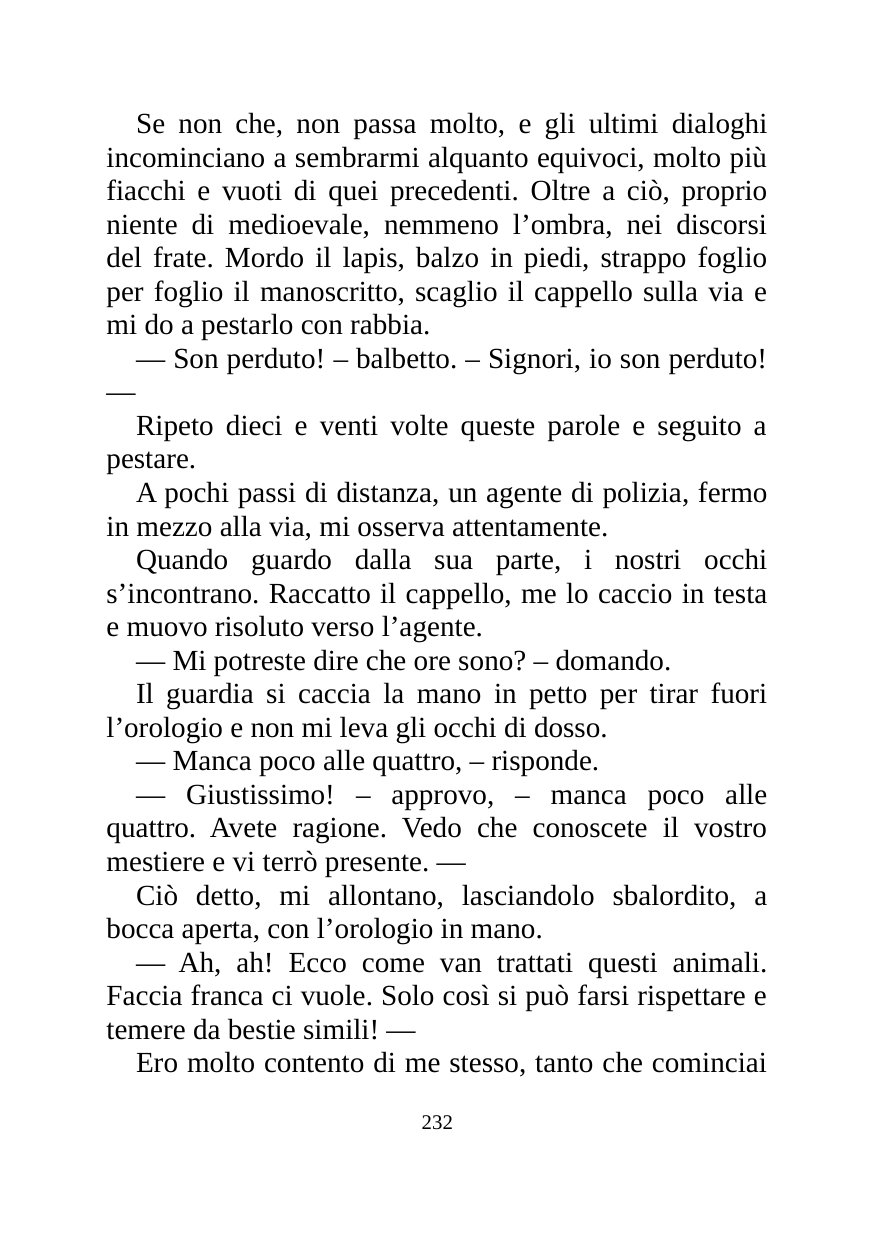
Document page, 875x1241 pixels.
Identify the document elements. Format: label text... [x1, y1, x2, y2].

text A pochi passi di distanza, un agente di polizia, fermo in mezzo alla via, mi osserva attentamente. [106, 475, 768, 542]
text — Manca poco alle quattro, – risponde. [106, 743, 768, 777]
text — Son perduto! – balbetto. – Signori, io son perduto! — [106, 341, 768, 408]
text — Mi potreste dire che ore sono? – domando. [106, 643, 768, 676]
text — Ah, ah! Ecco come van trattati questi animali. Faccia franca ci vuole. Solo così si può farsi rispettare e temere da bestie simili! — [106, 945, 768, 1045]
text Ripeto dieci e venti volte queste parole e seguito a pestare. [106, 408, 768, 475]
text Il guardia si caccia la mano in petto per tirar fuori l’orologio e non mi leva gli occhi di dosso. [106, 676, 768, 743]
text Se non che, non passa molto, e gli ultimi dialoghi incominciano a sembrarmi alquanto equivoci, molto più fiacchi e vuoti di quei precedenti. Oltre a ciò, proprio niente di medioevale, nemmeno l’ombra, nei discorsi del frate. Mordo il lapis, balzo in piedi, strappo foglio per foglio il manoscritto, scaglio il cappello sulla via e mi do a pestarlo con rabbia. [106, 106, 768, 341]
text Ciò detto, mi allontano, lasciandolo sbalordito, a bocca aperta, con l’orologio in mano. [106, 878, 768, 945]
text Ero molto contento di me stesso, tanto che cominciai [106, 1045, 768, 1079]
text Quando guardo dalla sua parte, i nostri occhi s’incontrano. Raccatto il cappello, me lo caccio in testa e muovo risoluto verso l’agente. [106, 542, 768, 643]
text — Giustissimo! – approvo, – manca poco alle quattro. Avete ragione. Vedo che conoscete il vostro mestiere e vi terrò presente. — [106, 777, 768, 878]
